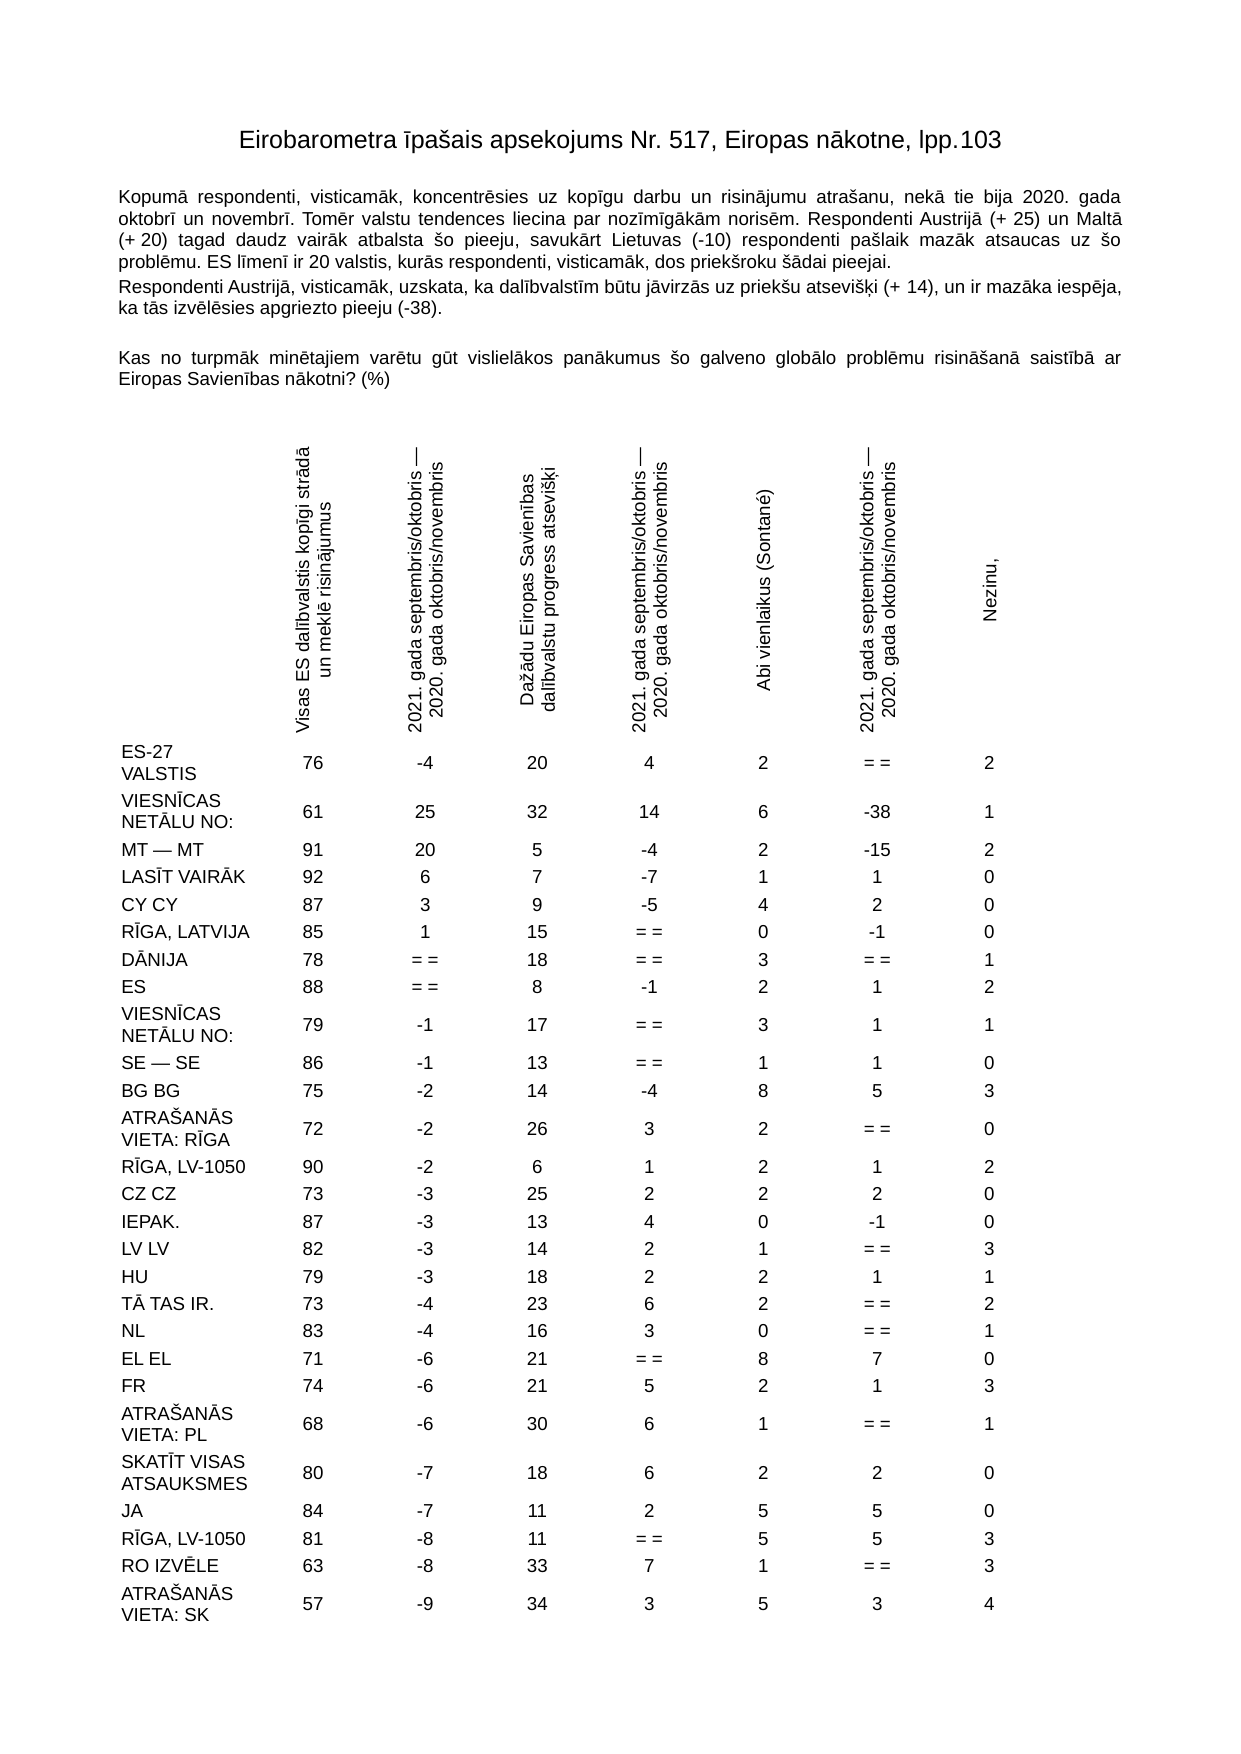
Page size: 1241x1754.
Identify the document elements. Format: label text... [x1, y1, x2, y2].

table_cell 5 [821, 1498, 933, 1525]
table_cell 1 [705, 1400, 821, 1448]
table_cell 1 [369, 918, 481, 945]
table_cell = = [821, 1317, 933, 1345]
table_cell 20 [481, 738, 593, 787]
table_cell -3 [369, 1180, 481, 1208]
table_cell 78 [257, 945, 369, 973]
table_cell 0 [933, 891, 1045, 918]
table_cell 2 [593, 1498, 705, 1525]
table_cell 72 [257, 1104, 369, 1153]
table_cell 16 [481, 1317, 593, 1345]
table_cell 1 [821, 1372, 933, 1399]
table_cell = = [593, 918, 705, 945]
table_cell 84 [257, 1498, 369, 1525]
table_cell 14 [481, 1235, 593, 1262]
table_cell 1 [821, 863, 933, 891]
table_cell 6 [369, 863, 481, 891]
table_cell 32 [481, 787, 593, 836]
table_cell 0 [933, 1498, 1045, 1525]
table_cell 87 [257, 891, 369, 918]
table_cell 0 [933, 863, 1045, 891]
table_cell 1 [933, 1317, 1045, 1345]
table_cell 79 [257, 1263, 369, 1290]
table_cell FR [118, 1372, 257, 1399]
table_cell VIESNĪCAS NETĀLU NO: [118, 1000, 257, 1049]
table_cell -4 [593, 1077, 705, 1104]
table_cell 3 [933, 1525, 1045, 1552]
table_cell 25 [369, 787, 481, 836]
table_cell 2 [705, 1104, 821, 1153]
table_cell 91 [257, 836, 369, 863]
table_cell = = [821, 1552, 933, 1579]
table_cell 5 [705, 1580, 821, 1628]
table_cell -1 [821, 1208, 933, 1235]
table_cell 68 [257, 1400, 369, 1448]
table_cell 3 [933, 1235, 1045, 1262]
table_cell 6 [705, 787, 821, 836]
table_cell -1 [593, 973, 705, 1000]
table_cell 2 [593, 1180, 705, 1208]
table_cell = = [821, 1104, 933, 1153]
table_header Dažādu Eiropas Savienības dalībvalstu progress atsevišķi [481, 443, 593, 738]
table_cell 2 [593, 1263, 705, 1290]
table_cell SKATĪT VISAS ATSAUKSMES [118, 1449, 257, 1497]
table_cell 1 [821, 1153, 933, 1180]
table_header Visas ES dalībvalstis kopīgi strādā un meklē risinājumus [257, 443, 369, 738]
table_cell SE — SE [118, 1049, 257, 1077]
table_cell 82 [257, 1235, 369, 1262]
table_cell 4 [593, 738, 705, 787]
table_cell 25 [481, 1180, 593, 1208]
table_cell 7 [481, 863, 593, 891]
table_cell 1 [821, 1049, 933, 1077]
table_cell 7 [821, 1345, 933, 1372]
table_cell 4 [705, 891, 821, 918]
table_cell 2 [705, 1153, 821, 1180]
table_cell 3 [705, 945, 821, 973]
table_cell 0 [933, 1180, 1045, 1208]
table_cell -9 [369, 1580, 481, 1628]
table_cell 5 [705, 1525, 821, 1552]
table_cell MT — MT [118, 836, 257, 863]
table_cell 90 [257, 1153, 369, 1180]
table_cell 2 [933, 1153, 1045, 1180]
table_cell CY CY [118, 891, 257, 918]
table_cell 0 [705, 1317, 821, 1345]
table_cell -3 [369, 1235, 481, 1262]
table_cell 85 [257, 918, 369, 945]
table_cell 2 [593, 1235, 705, 1262]
table_cell 8 [481, 973, 593, 1000]
text Kas no turpmāk minētajiem varētu gūt vislielākos panākumus šo galveno globālo problēmu risināšanā saistībā ar Eiropas Savienības nākotni? (%) [118, 347, 1122, 390]
table_cell ES [118, 973, 257, 1000]
table_cell 2 [821, 891, 933, 918]
table_header 2021. gada septembris/oktobris — 2020. gada oktobris/novembris [593, 443, 705, 738]
table_cell 5 [481, 836, 593, 863]
table_cell 73 [257, 1290, 369, 1317]
table_cell = = [593, 1525, 705, 1552]
table_cell 3 [933, 1077, 1045, 1104]
table_cell 92 [257, 863, 369, 891]
table_cell 26 [481, 1104, 593, 1153]
table_cell 18 [481, 1449, 593, 1497]
table_cell 1 [821, 1000, 933, 1049]
table_cell 2 [821, 1180, 933, 1208]
table_cell = = [369, 945, 481, 973]
table_cell 2 [821, 1449, 933, 1497]
table_cell 1 [933, 1000, 1045, 1049]
table_cell CZ CZ [118, 1180, 257, 1208]
table_cell 23 [481, 1290, 593, 1317]
table_cell 21 [481, 1372, 593, 1399]
table_cell RĪGA, LV-1050 [118, 1525, 257, 1552]
table_cell -6 [369, 1372, 481, 1399]
table_cell 86 [257, 1049, 369, 1077]
table_cell 57 [257, 1580, 369, 1628]
table_cell -4 [369, 738, 481, 787]
table_cell -2 [369, 1077, 481, 1104]
table_cell 1 [821, 1263, 933, 1290]
table_cell -4 [369, 1317, 481, 1345]
table_cell 61 [257, 787, 369, 836]
table_header Abi vienlaikus (Sontané) [705, 443, 821, 738]
table_cell = = [369, 973, 481, 1000]
table_cell -1 [369, 1049, 481, 1077]
table_cell 1 [705, 1235, 821, 1262]
table_cell 30 [481, 1400, 593, 1448]
table_cell 80 [257, 1449, 369, 1497]
table_cell = = [593, 945, 705, 973]
table_cell -7 [369, 1498, 481, 1525]
table_cell 2 [705, 1449, 821, 1497]
table_cell -6 [369, 1400, 481, 1448]
table_cell 33 [481, 1552, 593, 1579]
table_cell -7 [593, 863, 705, 891]
table_cell 0 [705, 1208, 821, 1235]
table_cell 74 [257, 1372, 369, 1399]
table_cell 6 [593, 1449, 705, 1497]
table_cell -4 [593, 836, 705, 863]
table_cell 18 [481, 1263, 593, 1290]
table_cell 1 [933, 945, 1045, 973]
text Respondenti Austrijā, visticamāk, uzskata, ka dalībvalstīm būtu jāvirzās uz priekšu atsevišķi (+ 14), un ir mazāka iespēja, ka tās izvēlēsies apgriezto pieeju (-38). [118, 276, 1122, 319]
table_cell 18 [481, 945, 593, 973]
table_cell IEPAK. [118, 1208, 257, 1235]
table_cell 0 [933, 1449, 1045, 1497]
table_cell JA [118, 1498, 257, 1525]
table_cell 2 [933, 836, 1045, 863]
table_cell 2 [705, 836, 821, 863]
table_cell 2 [705, 1372, 821, 1399]
table_cell ATRAŠANĀS VIETA: RĪGA [118, 1104, 257, 1153]
table_cell -1 [369, 1000, 481, 1049]
table_cell 76 [257, 738, 369, 787]
table_cell ES-27 VALSTIS [118, 738, 257, 787]
table_cell 2 [705, 973, 821, 1000]
table_cell 0 [933, 1049, 1045, 1077]
table_cell 3 [593, 1104, 705, 1153]
table_cell DĀNIJA [118, 945, 257, 973]
table_cell 1 [705, 1049, 821, 1077]
table_cell 14 [481, 1077, 593, 1104]
table_cell 3 [933, 1552, 1045, 1579]
table_cell = = [821, 1400, 933, 1448]
table_cell 14 [593, 787, 705, 836]
table_cell 3 [593, 1317, 705, 1345]
table_cell 73 [257, 1180, 369, 1208]
table_cell 71 [257, 1345, 369, 1372]
table_cell 2 [705, 1263, 821, 1290]
table_cell 83 [257, 1317, 369, 1345]
table_cell 13 [481, 1208, 593, 1235]
table_cell -7 [369, 1449, 481, 1497]
table_cell = = [593, 1049, 705, 1077]
table_cell 0 [933, 1345, 1045, 1372]
table_cell 0 [705, 918, 821, 945]
table_cell 79 [257, 1000, 369, 1049]
table_cell 6 [593, 1400, 705, 1448]
table_cell 17 [481, 1000, 593, 1049]
table_cell 11 [481, 1525, 593, 1552]
table_cell 15 [481, 918, 593, 945]
table_cell -6 [369, 1345, 481, 1372]
table_cell -4 [369, 1290, 481, 1317]
table_cell 7 [593, 1552, 705, 1579]
table_cell 3 [593, 1580, 705, 1628]
table_cell 5 [705, 1498, 821, 1525]
table_cell 87 [257, 1208, 369, 1235]
table_header 2021. gada septembris/oktobris — 2020. gada oktobris/novembris [821, 443, 933, 738]
table_header 2021. gada septembris/oktobris — 2020. gada oktobris/novembris [369, 443, 481, 738]
table_cell ATRAŠANĀS VIETA: PL [118, 1400, 257, 1448]
table_cell 34 [481, 1580, 593, 1628]
table_cell 6 [593, 1290, 705, 1317]
table_cell 2 [705, 738, 821, 787]
table_cell 88 [257, 973, 369, 1000]
table_cell 11 [481, 1498, 593, 1525]
table_cell 8 [705, 1077, 821, 1104]
table_cell 21 [481, 1345, 593, 1372]
table_cell 2 [705, 1180, 821, 1208]
table_cell 1 [705, 1552, 821, 1579]
table_cell -3 [369, 1263, 481, 1290]
table_cell 5 [821, 1525, 933, 1552]
table_cell -2 [369, 1104, 481, 1153]
table_cell LASĪT VAIRĀK [118, 863, 257, 891]
table_cell NL [118, 1317, 257, 1345]
table_cell 1 [705, 863, 821, 891]
table_cell 9 [481, 891, 593, 918]
table_cell 3 [369, 891, 481, 918]
table_cell 1 [933, 787, 1045, 836]
table_cell 0 [933, 918, 1045, 945]
table_cell 1 [821, 973, 933, 1000]
table_cell -3 [369, 1208, 481, 1235]
table_cell 2 [705, 1290, 821, 1317]
table_cell EL EL [118, 1345, 257, 1372]
table_cell RĪGA, LV-1050 [118, 1153, 257, 1180]
table_cell 1 [593, 1153, 705, 1180]
table_cell 3 [705, 1000, 821, 1049]
table_cell HU [118, 1263, 257, 1290]
table_cell 81 [257, 1525, 369, 1552]
table_cell BG BG [118, 1077, 257, 1104]
table_cell TĀ TAS IR. [118, 1290, 257, 1317]
table_cell 8 [705, 1345, 821, 1372]
table_cell LV LV [118, 1235, 257, 1262]
table_cell 63 [257, 1552, 369, 1579]
table_cell -1 [821, 918, 933, 945]
table_cell 6 [481, 1153, 593, 1180]
text Kopumā respondenti, visticamāk, koncentrēsies uz kopīgu darbu un risinājumu atrašanu, nekā tie bija 2020. gada oktobrī un novembrī. Tomēr valstu tendences liecina par nozīmīgākām norisēm. Respondenti Austrijā (+ 25) un Maltā (+ 20) tagad daudz vairāk atbalsta šo pieeju, savukārt Lietuvas (-10) respondenti pašlaik mazāk atsaucas uz šo problēmu. ES līmenī ir 20 valstis, kurās respondenti, visticamāk, dos priekšroku šādai pieejai. [118, 186, 1122, 272]
table_cell 2 [933, 1290, 1045, 1317]
table_cell = = [821, 1235, 933, 1262]
table_cell = = [593, 1345, 705, 1372]
table_cell 0 [933, 1104, 1045, 1153]
table_cell = = [821, 1290, 933, 1317]
table_cell -8 [369, 1552, 481, 1579]
table_cell VIESNĪCAS NETĀLU NO: [118, 787, 257, 836]
table_cell 5 [821, 1077, 933, 1104]
table_cell ATRAŠANĀS VIETA: SK [118, 1580, 257, 1628]
table_cell RĪGA, LATVIJA [118, 918, 257, 945]
table_cell 4 [933, 1580, 1045, 1628]
table_cell 1 [933, 1400, 1045, 1448]
table_cell -38 [821, 787, 933, 836]
table_header [118, 443, 257, 738]
table_cell -8 [369, 1525, 481, 1552]
table_cell 2 [933, 973, 1045, 1000]
table_cell 1 [933, 1263, 1045, 1290]
table_cell 2 [933, 738, 1045, 787]
table_cell 20 [369, 836, 481, 863]
table_cell = = [821, 738, 933, 787]
table_cell 13 [481, 1049, 593, 1077]
table_cell 3 [933, 1372, 1045, 1399]
table_cell = = [821, 945, 933, 973]
table_cell RO IZVĒLE [118, 1552, 257, 1579]
table_cell 75 [257, 1077, 369, 1104]
table_cell -2 [369, 1153, 481, 1180]
table_header Nezinu, [933, 443, 1045, 738]
table_cell = = [593, 1000, 705, 1049]
table_cell 3 [821, 1580, 933, 1628]
table_cell 0 [933, 1208, 1045, 1235]
table_cell -5 [593, 891, 705, 918]
table_cell -15 [821, 836, 933, 863]
table_cell 4 [593, 1208, 705, 1235]
table_cell 5 [593, 1372, 705, 1399]
